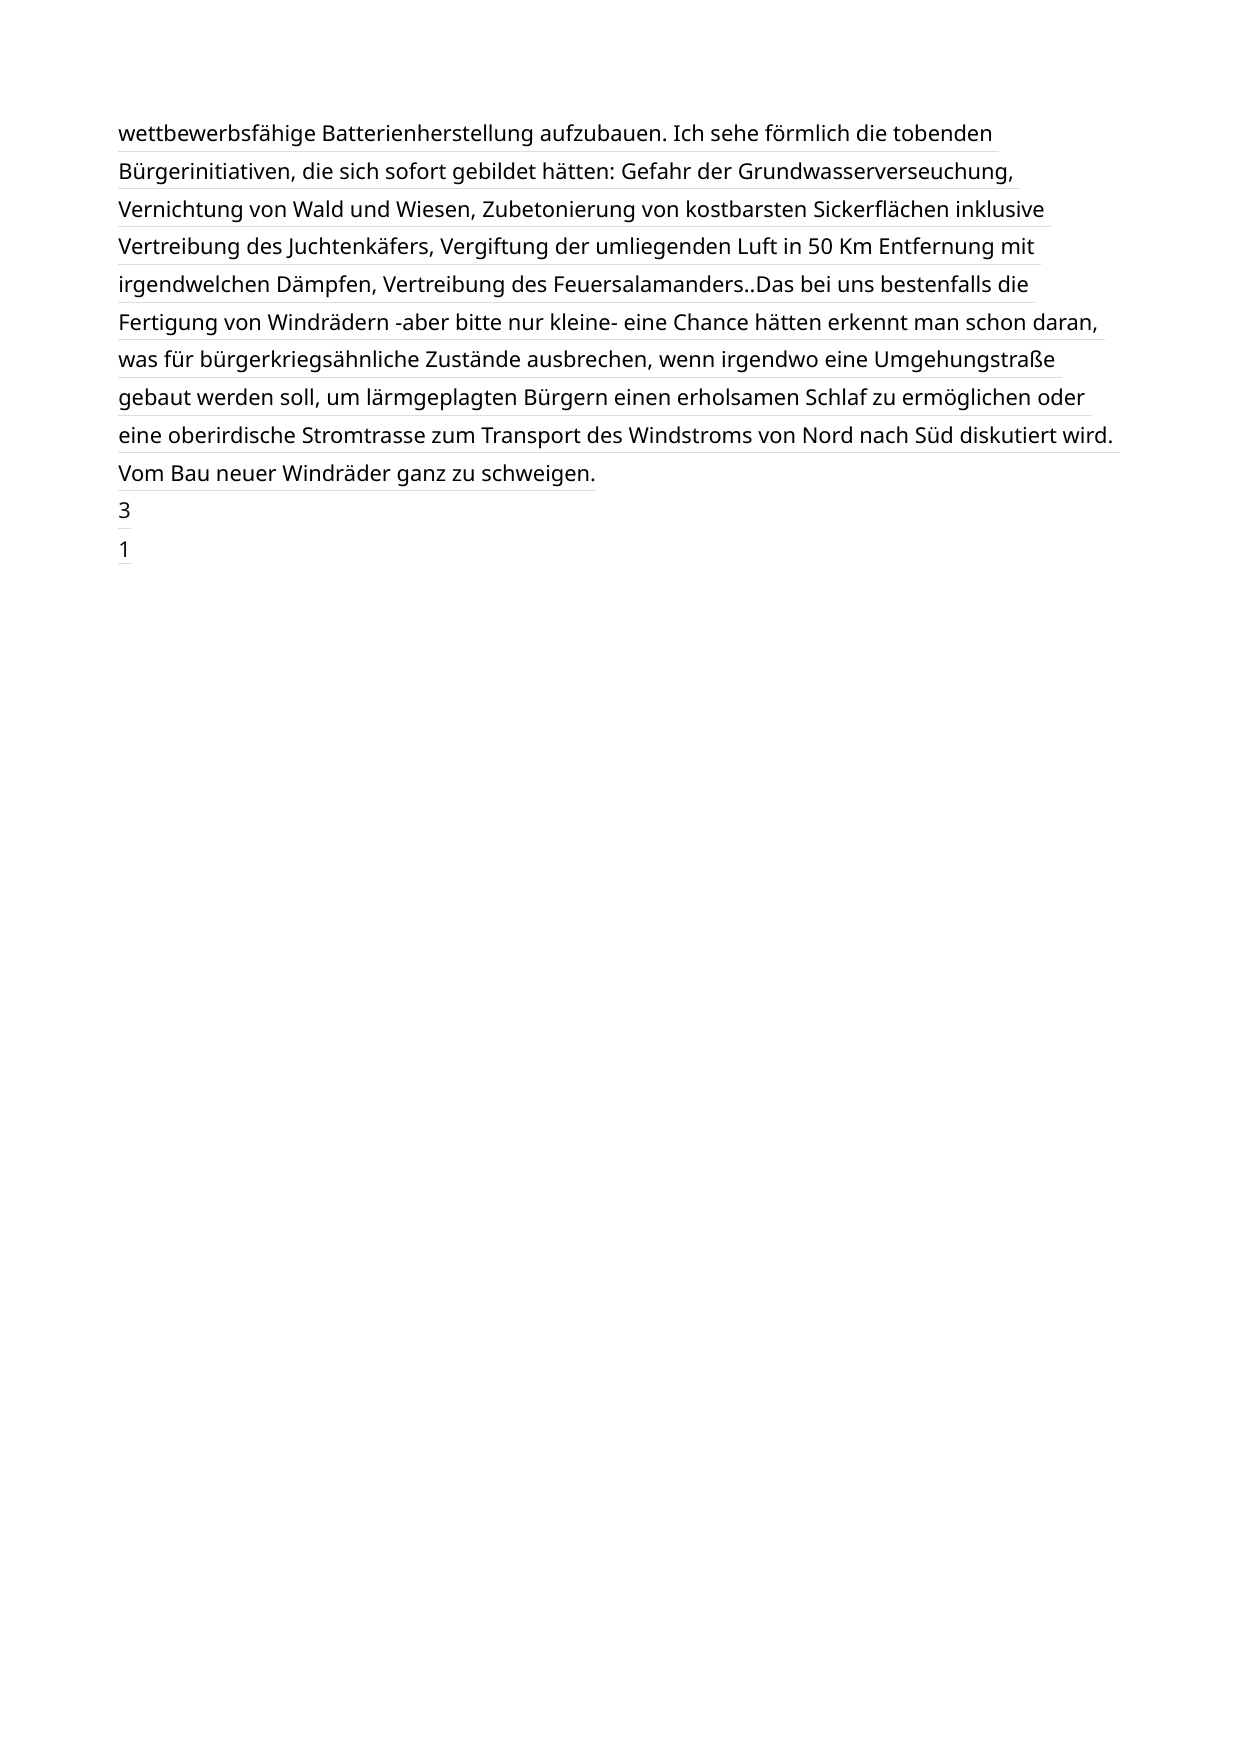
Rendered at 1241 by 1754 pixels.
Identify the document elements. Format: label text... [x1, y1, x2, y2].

text 3 [118, 495, 1122, 529]
text wettbewerbsfähige Batterienherstellung aufzubauen. Ich sehe förmlich die tobenden Bürgerinitiativen, die sich sofort gebildet hätten: Gefahr der Grundwasserverseuchung, Vernichtung von Wald und Wiesen, Zubetonierung von kostbarsten Sickerflächen inklusive Vertreibung des Juchtenkäfers, Vergiftung der umliegenden Luft in 50 Km Entfernung mit irgendwelchen Dämpfen, Vertreibung des Feuersalamanders..Das bei uns bestenfalls die Fertigung von Windrädern -aber bitte nur kleine- eine Chance hätten erkennt man schon daran, was für bürgerkriegsähnliche Zustände ausbrechen, wenn irgendwo eine Umgehungstraße gebaut werden soll, um lärmgeplagten Bürgern einen erholsamen Schlaf zu ermöglichen oder eine oberirdische Stromtrasse zum Transport des Windstroms von Nord nach Süd diskutiert wird. Vom Bau neuer Windräder ganz zu schweigen. [118, 118, 1122, 491]
text 1 [118, 533, 1122, 564]
